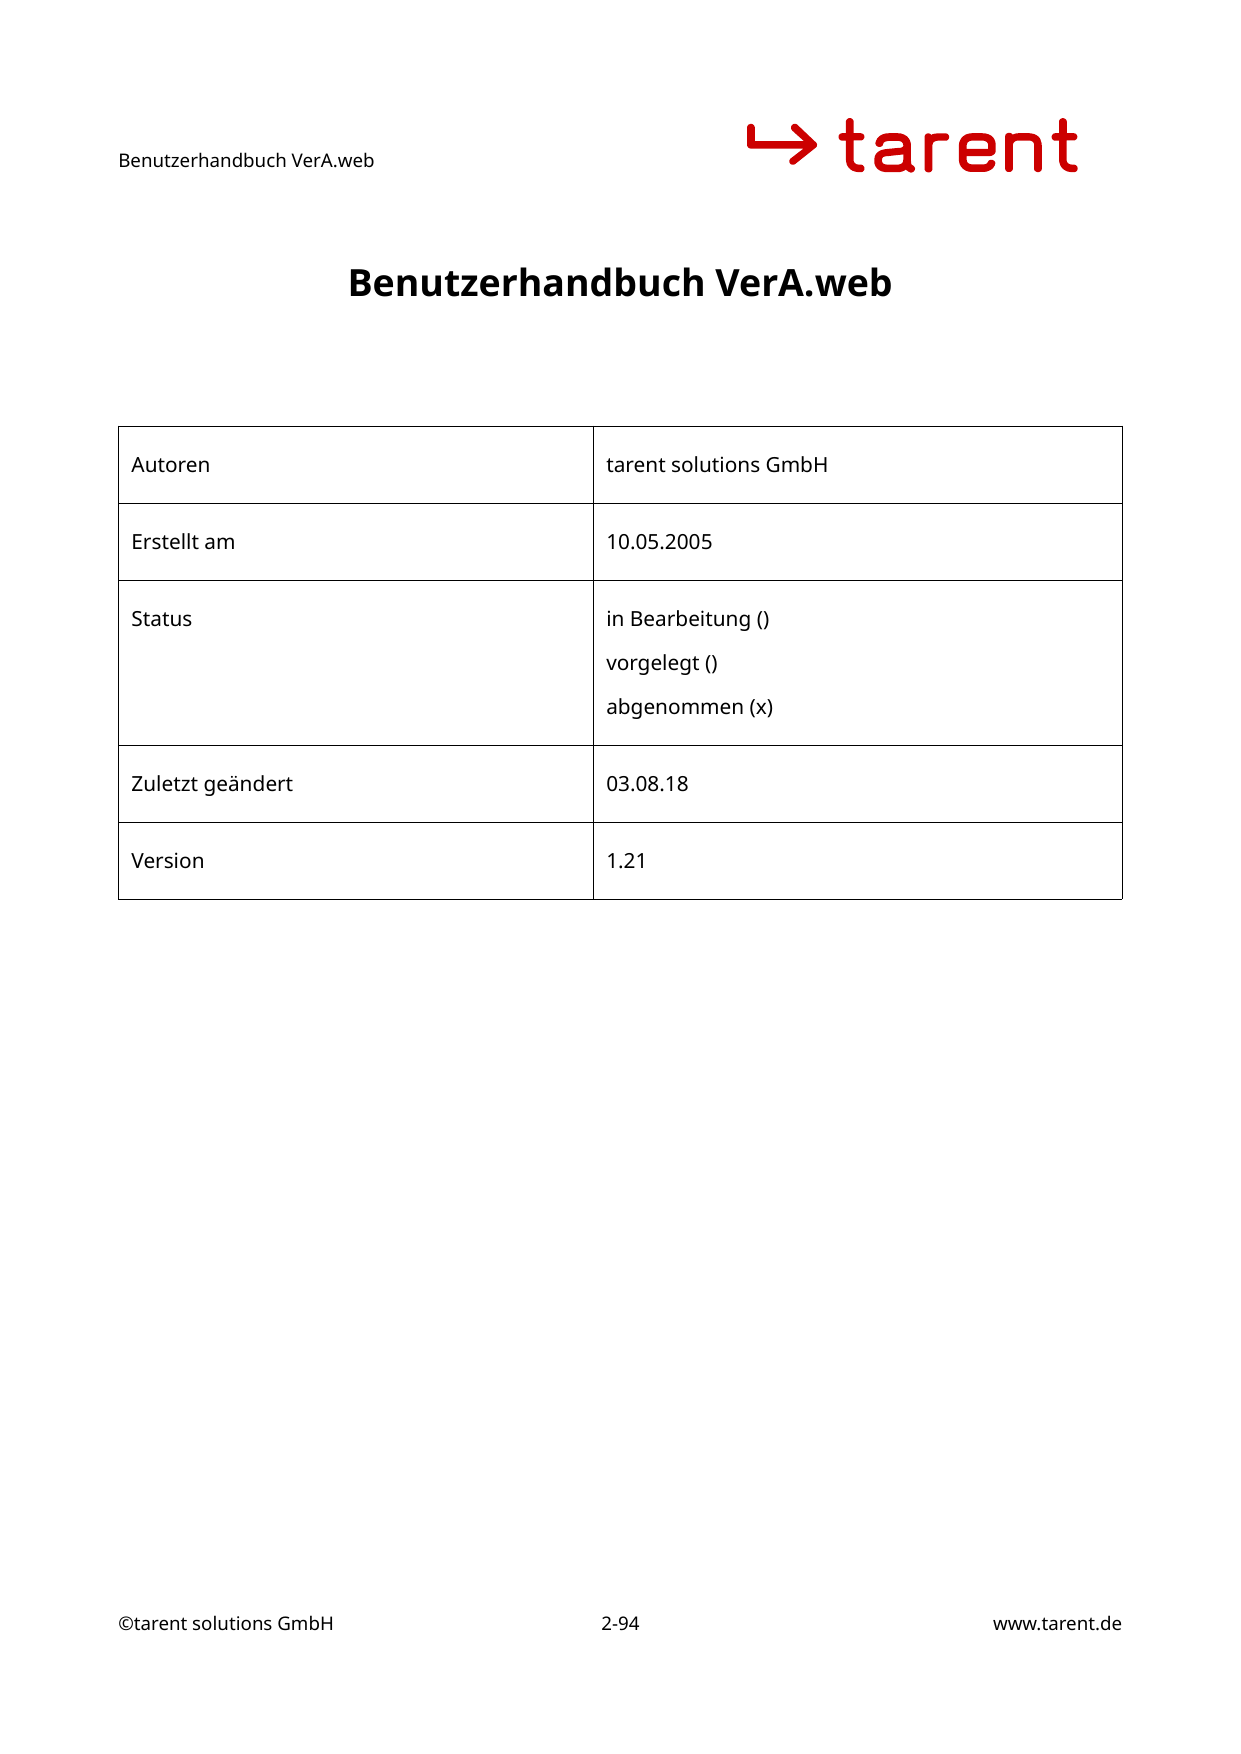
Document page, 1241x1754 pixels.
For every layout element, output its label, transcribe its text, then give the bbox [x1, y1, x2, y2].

title Benutzerhandbuch VerA.web [118, 257, 1122, 308]
table_cell in Bearbeitung () vorgelegt () abgenommen (x) [594, 581, 1122, 744]
table_header Autoren [119, 427, 593, 503]
table_cell Version [119, 823, 593, 899]
table_cell Erstellt am [119, 504, 593, 580]
table_cell Zuletzt geändert [119, 746, 593, 822]
table_cell Status [119, 581, 593, 744]
table_cell 1.21 [594, 823, 1122, 899]
table_header tarent solutions GmbH [594, 427, 1122, 503]
table_cell 10.05.2005 [594, 504, 1122, 580]
table_cell 03.08.18 [594, 746, 1122, 822]
